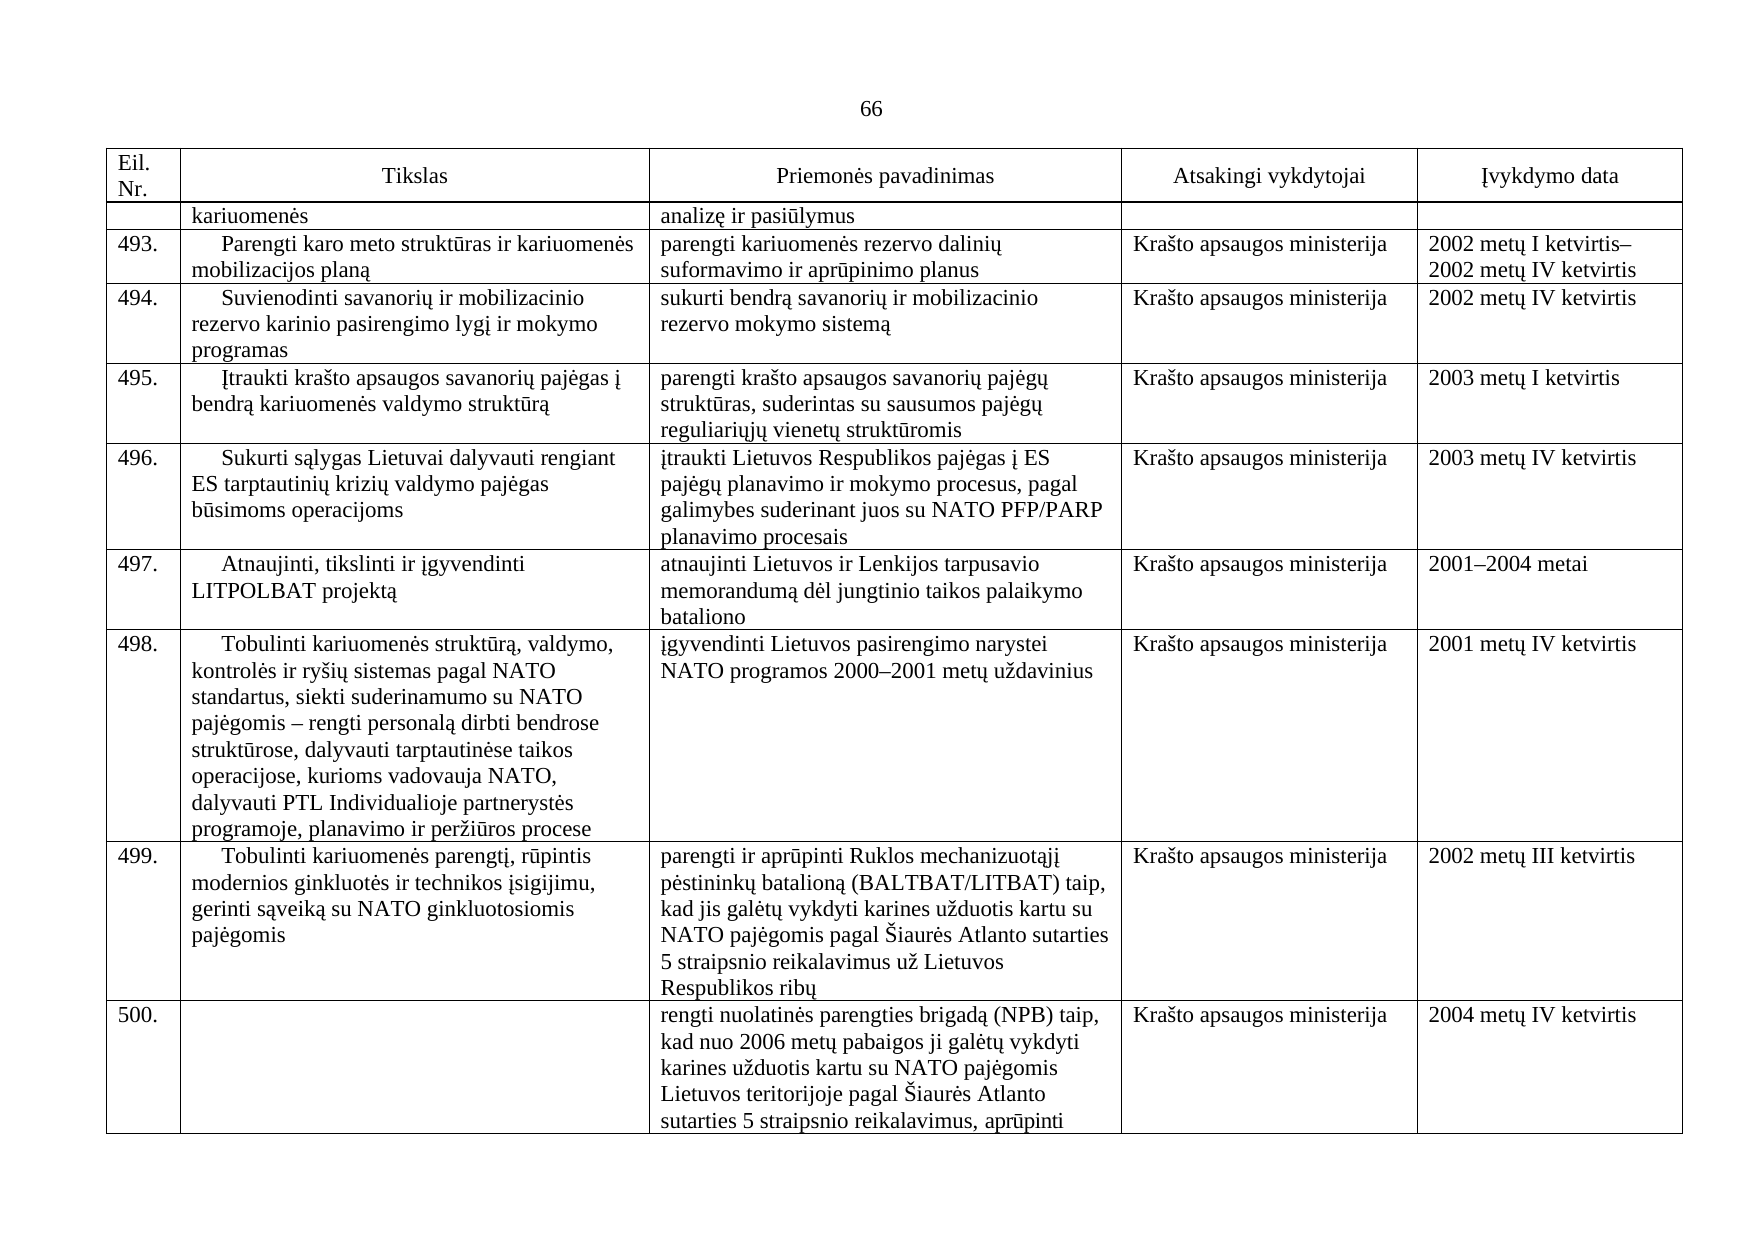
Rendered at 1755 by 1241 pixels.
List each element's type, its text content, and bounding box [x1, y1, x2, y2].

table_cell Krašto apsaugos ministerija [1122, 1001, 1417, 1133]
table_cell Suvienodinti savanorių ir mobilizacinio rezervo karinio pasirengimo lygį ir mokymo programas [181, 284, 649, 363]
table_cell atnaujinti Lietuvos ir Lenkijos tarpusavio memorandumą dėl jungtinio taikos palaikymo bataliono [650, 550, 1121, 629]
table_header Priemonės pavadinimas [650, 149, 1121, 201]
table_cell 2002 metų I ketvirtis–2002 metų IV ketvirtis [1418, 230, 1682, 283]
table_cell parengti ir aprūpinti Ruklos mechanizuotąjį pėstininkų batalioną (BALTBAT/LITBAT) taip, kad jis galėtų vykdyti karines užduotis kartu su NATO pajėgomis pagal Šiaurės Atlanto sutarties 5 straipsnio reikalavimus už Lietuvos Respublikos ribų [650, 842, 1121, 1000]
table_cell Krašto apsaugos ministerija [1122, 444, 1417, 549]
table_cell [107, 842, 180, 1000]
table_cell Sukurti sąlygas Lietuvai dalyvauti rengiant ES tarptautinių krizių valdymo pajėgas būsimoms operacijoms [181, 444, 649, 549]
table_cell Krašto apsaugos ministerija [1122, 284, 1417, 363]
table_header Įvykdymo data [1418, 149, 1682, 201]
table_cell Krašto apsaugos ministerija [1122, 630, 1417, 841]
table_cell [107, 364, 180, 443]
table_cell [107, 284, 180, 363]
table_cell [1122, 203, 1417, 229]
table_header Atsakingi vykdytojai [1122, 149, 1417, 201]
table_header Eil. Nr. [107, 149, 180, 201]
table_cell 2003 metų IV ketvirtis [1418, 444, 1682, 549]
table_cell 2001 metų IV ketvirtis [1418, 630, 1682, 841]
table_cell parengti krašto apsaugos savanorių pajėgų struktūras, suderintas su sausumos pajėgų reguliariųjų vienetų struktūromis [650, 364, 1121, 443]
table_cell analizę ir pasiūlymus [650, 203, 1121, 229]
table_cell [107, 550, 180, 629]
table_cell rengti nuolatinės parengties brigadą (NPB) taip, kad nuo 2006 metų pabaigos ji galėtų vykdyti karines užduotis kartu su NATO pajėgomis Lietuvos teritorijoje pagal Šiaurės Atlanto sutarties 5 straipsnio reikalavimus, aprūpinti [650, 1001, 1121, 1133]
table_cell 2002 metų IV ketvirtis [1418, 284, 1682, 363]
table_cell 2002 metų III ketvirtis [1418, 842, 1682, 1000]
table_cell [107, 630, 180, 841]
table_cell Parengti karo meto struktūras ir kariuomenės mobilizacijos planą [181, 230, 649, 283]
table_cell Krašto apsaugos ministerija [1122, 364, 1417, 443]
table_cell sukurti bendrą savanorių ir mobilizacinio rezervo mokymo sistemą [650, 284, 1121, 363]
table_cell parengti kariuomenės rezervo dalinių suformavimo ir aprūpinimo planus [650, 230, 1121, 283]
table_cell kariuomenės [181, 203, 649, 229]
table_cell Krašto apsaugos ministerija [1122, 842, 1417, 1000]
table_cell [181, 1001, 649, 1133]
table_header Tikslas [181, 149, 649, 201]
table_cell 2004 metų IV ketvirtis [1418, 1001, 1682, 1133]
table_cell įgyvendinti Lietuvos pasirengimo narystei NATO programos 2000–2001 metų uždavinius [650, 630, 1121, 841]
table_cell [107, 230, 180, 283]
table_cell Krašto apsaugos ministerija [1122, 550, 1417, 629]
table_cell [107, 1001, 180, 1133]
table_cell Tobulinti kariuomenės struktūrą, valdymo, kontrolės ir ryšių sistemas pagal NATO standartus, siekti suderinamumo su NATO pajėgomis – rengti personalą dirbti bendrose struktūrose, dalyvauti tarptautinėse taikos operacijose, kurioms vadovauja NATO, dalyvauti PTL Individualioje partnerystės programoje, planavimo ir peržiūros procese [181, 630, 649, 841]
table_cell 2003 metų I ketvirtis [1418, 364, 1682, 443]
table_cell [107, 203, 180, 229]
table_cell Atnaujinti, tikslinti ir įgyvendinti LITPOLBAT projektą [181, 550, 649, 629]
table_cell įtraukti Lietuvos Respublikos pajėgas į ES pajėgų planavimo ir mokymo procesus, pagal galimybes suderinant juos su NATO PFP/PARP planavimo procesais [650, 444, 1121, 549]
table_cell Įtraukti krašto apsaugos savanorių pajėgas į bendrą kariuomenės valdymo struktūrą [181, 364, 649, 443]
table_cell Krašto apsaugos ministerija [1122, 230, 1417, 283]
table_cell 2001–2004 metai [1418, 550, 1682, 629]
table_cell [107, 444, 180, 549]
table_cell [1418, 203, 1682, 229]
table_cell Tobulinti kariuomenės parengtį, rūpintis modernios ginkluotės ir technikos įsigijimu, gerinti sąveiką su NATO ginkluotosiomis pajėgomis [181, 842, 649, 1000]
